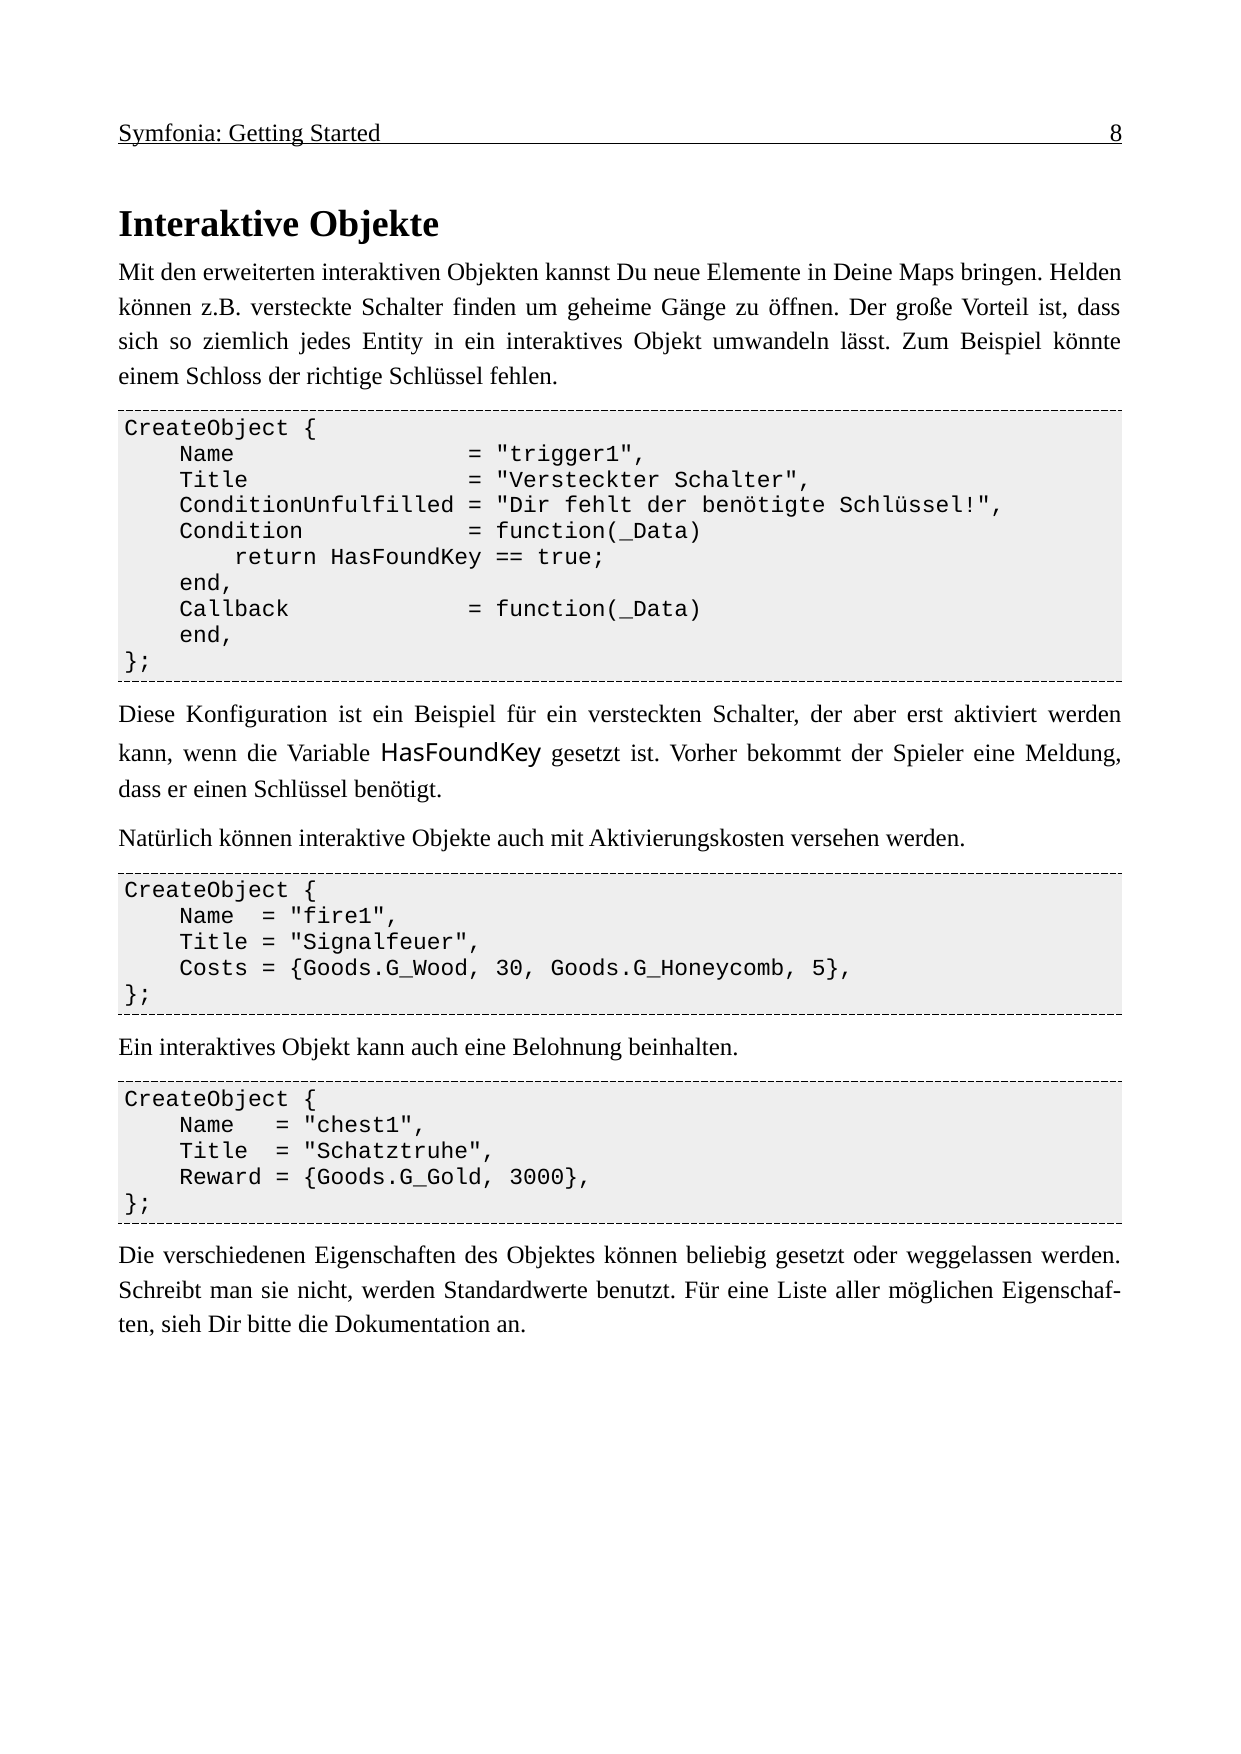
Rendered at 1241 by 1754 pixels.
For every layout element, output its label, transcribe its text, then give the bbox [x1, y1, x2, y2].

text Diese Konfiguration ist ein Beispiel für ein versteckten Schalter, der aber erst aktiviert werden kann, wenn die Variable HasFoundKey gesetzt ist. Vorher bekommt der Spieler eine Meldung, dass er einen Schlüssel benötigt. [118, 699, 1122, 803]
text CreateObject { Name = "chest1", Title = "Schatztruhe", Reward = {Goods.G_Gold, 3000}, }; [118, 1081, 1122, 1223]
text Die verschiedenen Eigenschaften des Objektes können beliebig gesetzt oder weggelassen werden. Schreibt man sie nicht, werden Standardwerte benutzt. Für eine Liste aller möglichen Eigenschaf-ten, sieh Dir bitte die Dokumentation an. [118, 1241, 1122, 1338]
subtitle Interaktive Objekte [118, 201, 1122, 245]
text CreateObject { Name = "trigger1", Title = "Versteckter Schalter", ConditionUnfulfilled = "Dir fehlt der benötigte Schlüssel!", Condition = function(_Data) return HasFoundKey == true; end, Callback = function(_Data) end, }; [118, 410, 1122, 681]
text CreateObject { Name = "fire1", Title = "Signalfeuer", Costs = {Goods.G_Wood, 30, Goods.G_Honeycomb, 5}, }; [118, 873, 1122, 1014]
text Ein interaktives Objekt kann auch eine Belohnung beinhalten. [118, 1032, 1122, 1061]
text Mit den erweiterten interaktiven Objekten kannst Du neue Elemente in Deine Maps bringen. Helden können z.B. versteckte Schalter finden um geheime Gänge zu öffnen. Der große Vorteil ist, dass sich so ziemlich jedes Entity in ein interaktives Objekt umwandeln lässt. Zum Beispiel könnte einem Schloss der richtige Schlüssel fehlen. [118, 257, 1122, 390]
text Natürlich können interaktive Objekte auch mit Aktivierungskosten versehen werden. [118, 823, 1122, 852]
